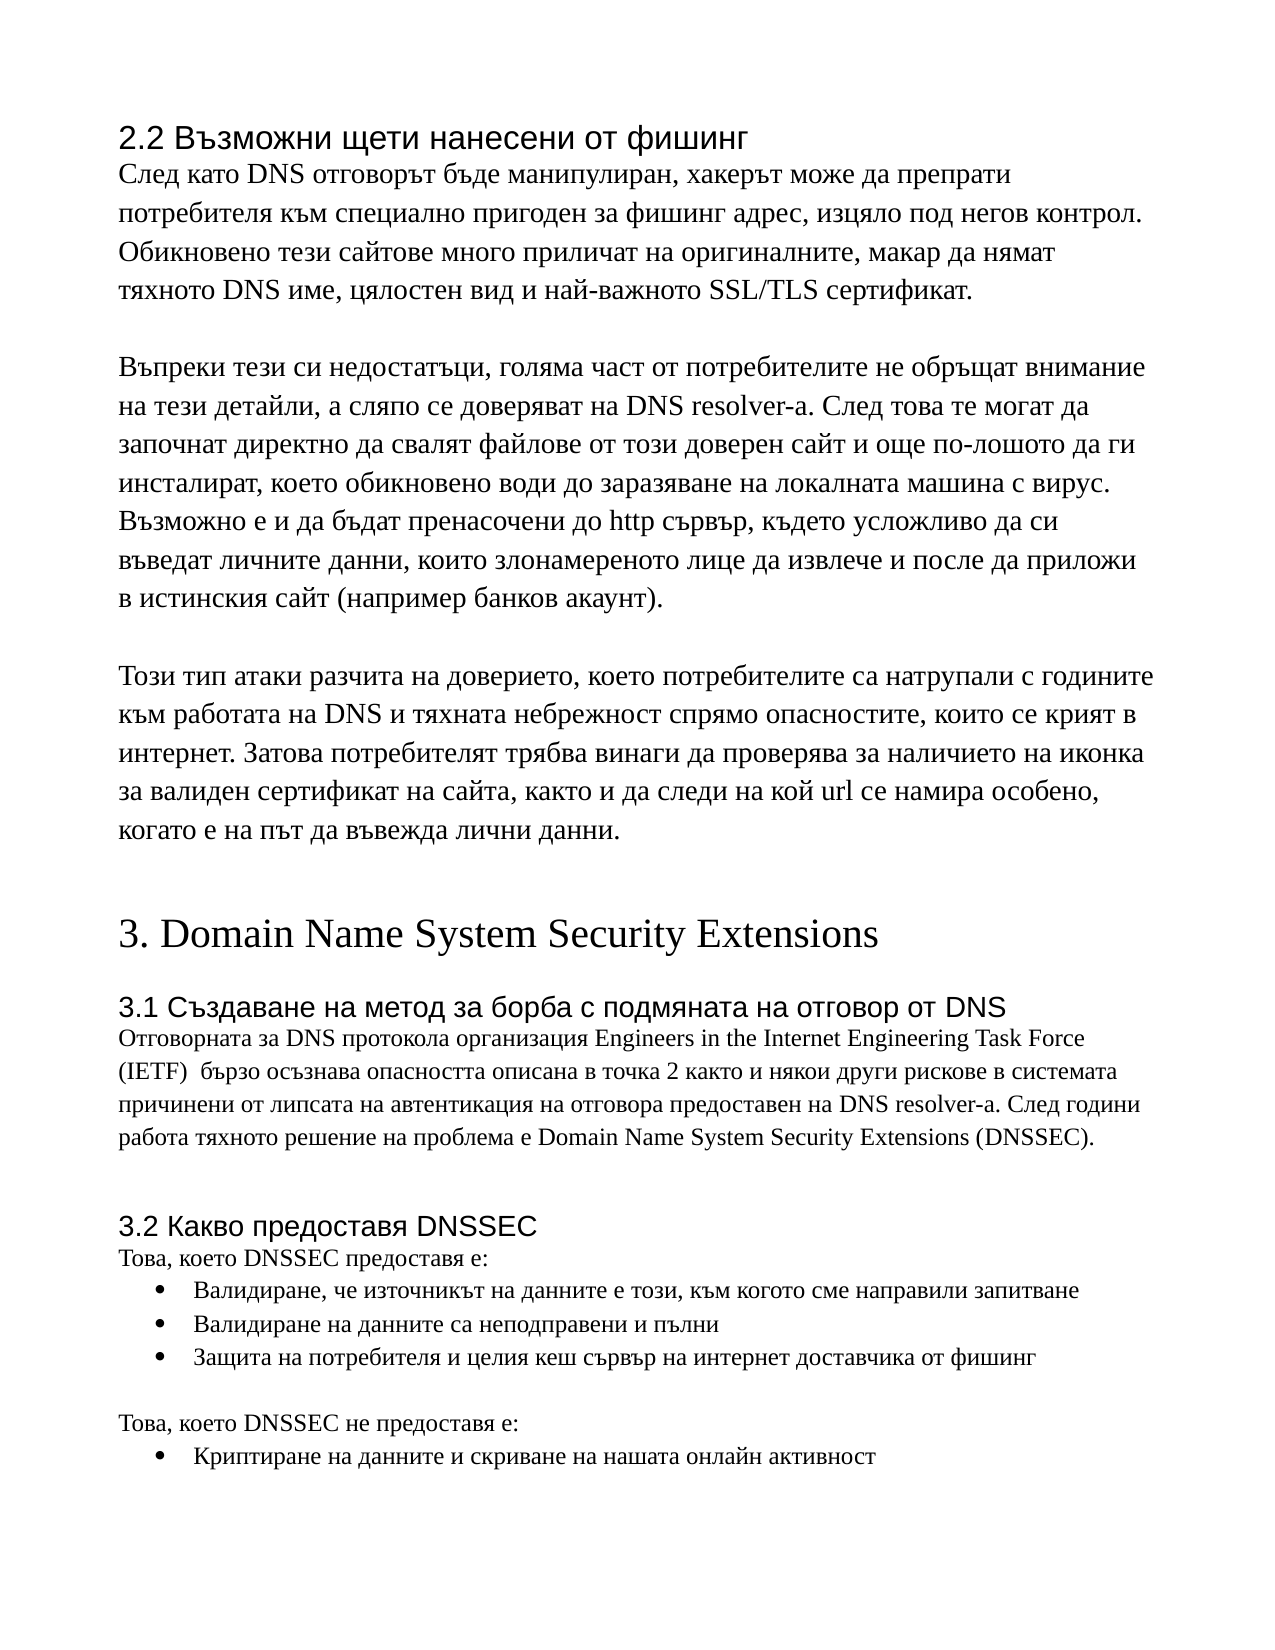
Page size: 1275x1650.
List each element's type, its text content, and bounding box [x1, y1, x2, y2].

text Въпреки тези си недостатъци, голяма част от потребителите не обръщат внимание на тези детайли, а сляпо се доверяват на DNS resolver-a. След това те могат да започнат директно да свалят файлове от този доверен сайт и още по-лошото да ги инсталират, което обикновено води до заразяване на локалната машина с вирус. Възможно е и да бъдат пренасочени до http сървър, където усложливо да си въведат личните данни, които злонамереното лице да извлече и после да приложи в истинския сайт (например банков акаунт). [118, 349, 1157, 614]
subtitle 2.2 Възможни щети нанесени от фишинг [118, 118, 1157, 157]
subtitle 3. Domain Name System Security Extensions [118, 908, 1157, 956]
list Валидиране, че източникът на данните е този, към когото сме направили запитване [156, 1276, 1157, 1304]
text Този тип атаки разчита на доверието, което потребителите са натрупали с годините към работата на DNS и тяхната небрежност спрямо опасностите, които се крият в интернет. Затова потребителят трябва винаги да проверява за наличието на иконка за валиден сертификат на сайта, както и да следи на кой url се намира особено, когато е на път да въвежда лични данни. [118, 658, 1157, 845]
subtitle 3.2 Какво предоставя DNSSEC [118, 1209, 1157, 1243]
text Това, което DNSSEC предоставя е: [118, 1243, 1157, 1271]
text След като DNS отговорът бъде манипулиран, хакерът може да препрати потребителя към специално пригоден за фишинг адрес, изцяло под негов контрол. Обикновено тези сайтове много приличат на оригиналните, макар да нямат тяхното DNS име, цялостен вид и най-важното SSL/TLS сертификат. [118, 157, 1157, 306]
list Валидиране на данните са неподправени и пълни [156, 1309, 1157, 1337]
list Криптиране на данните и скриване на нашата онлайн активност [156, 1441, 1157, 1469]
list Защита на потребителя и целия кеш сървър на интернет доставчика от фишинг [156, 1342, 1157, 1370]
subtitle 3.1 Създаване на метод за борба с подмяната на отговор от DNS [118, 989, 1157, 1023]
text Това, което DNSSEC не предоставя е: [118, 1408, 1157, 1436]
text Отговорната за DNS протокола организация Engineers in the Internet Engineering Task Force (IETF) бързо осъзнава опасността описана в точка 2 както и някои други рискове в системата причинени от липсата на автентикация на отговора предоставен на DNS resolver-а. След години работа тяхното решение на проблема е Domain Name System Security Extensions (DNSSEC). [118, 1023, 1157, 1151]
